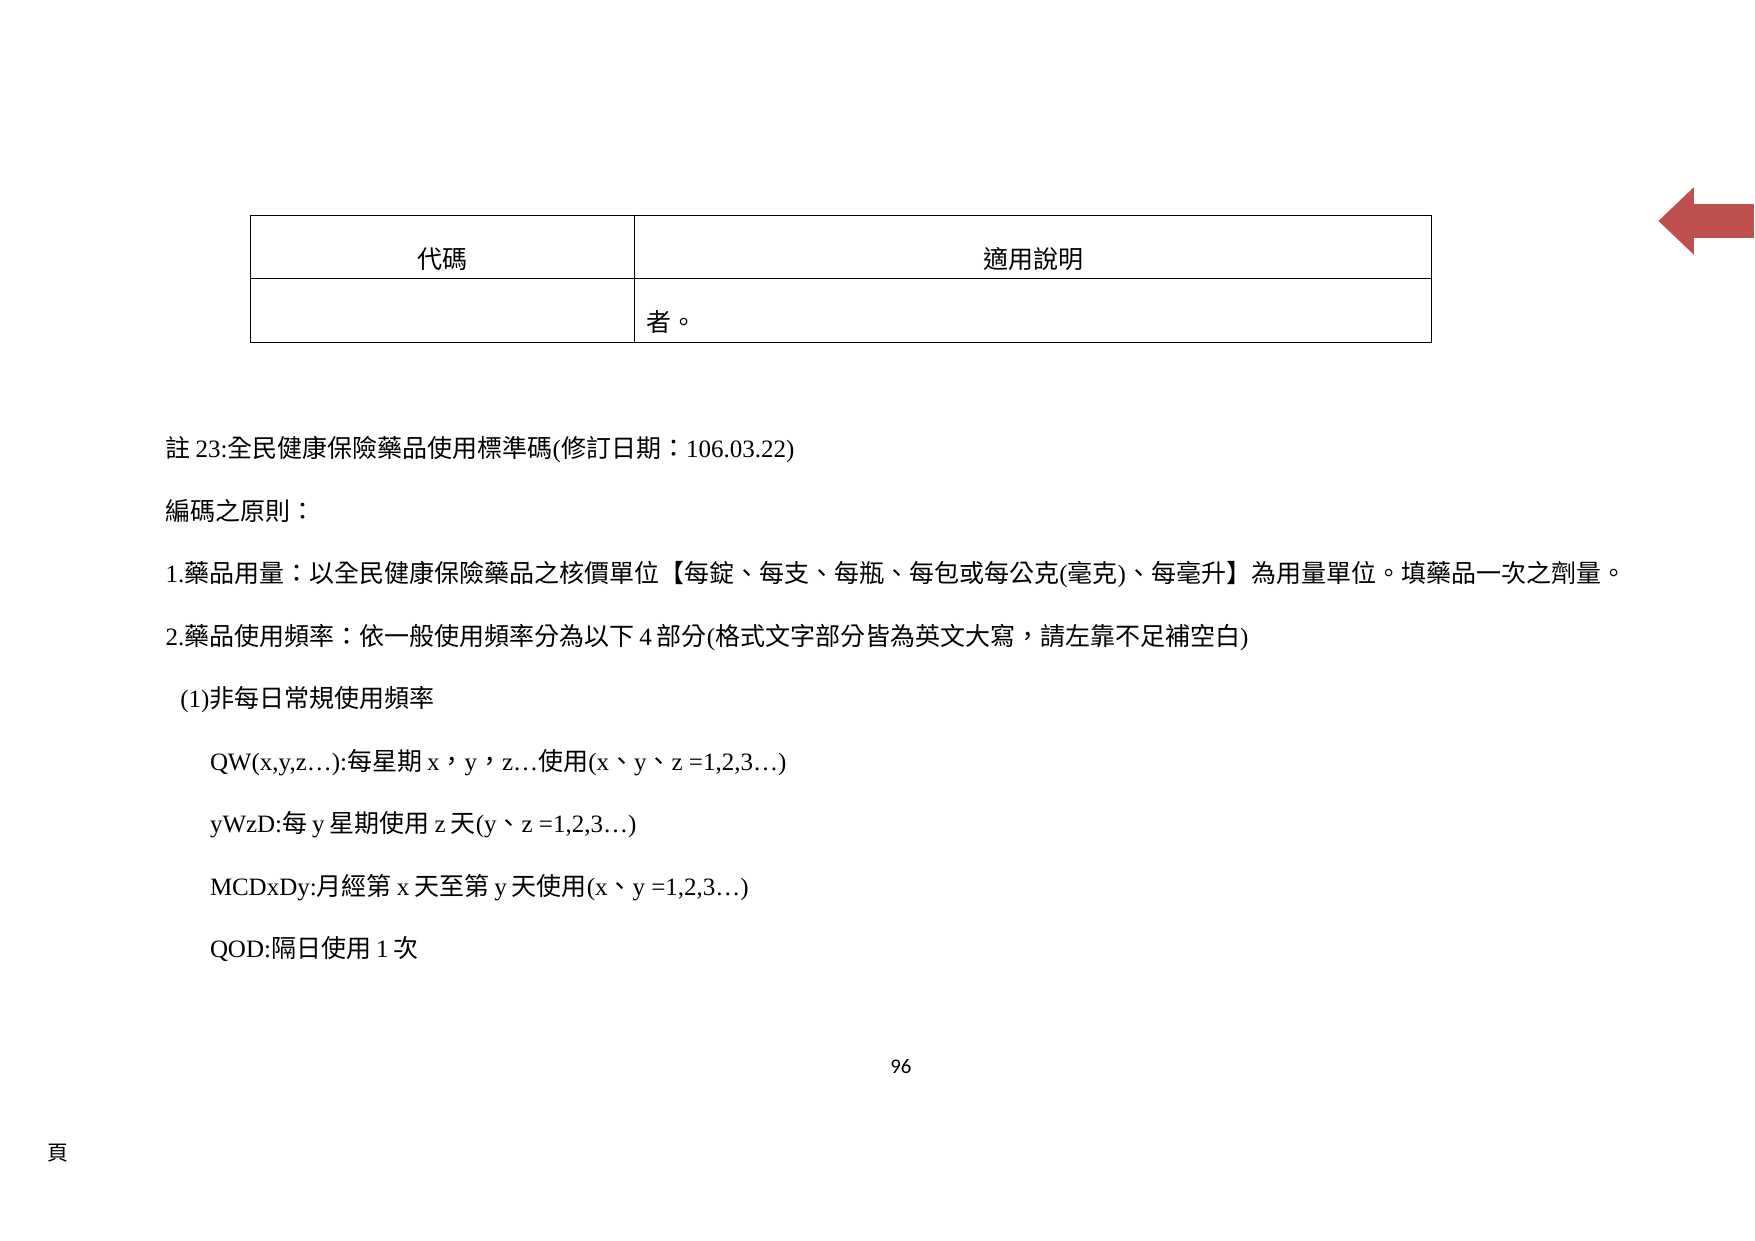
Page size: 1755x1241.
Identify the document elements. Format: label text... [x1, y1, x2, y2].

text 編碼之原則： [165, 468, 1636, 530]
text (1)非每日常規使用頻率 [165, 655, 1636, 718]
table_header 適用說明 [635, 216, 1431, 278]
text QW(x,y,z…):每星期x，y，z…使用(x、y、z =1,2,3…) [165, 718, 1636, 780]
table_header 代碼 [251, 216, 634, 278]
text QOD:隔日使用1次 [165, 905, 1636, 968]
text 2.藥品使用頻率：依一般使用頻率分為以下4部分(格式文字部分皆為英文大寫，請左靠不足補空白) [165, 593, 1636, 655]
text 1.藥品用量：以全民健康保險藥品之核價單位【每錠、每支、每瓶、每包或每公克(毫克)、每毫升】為用量單位。填藥品一次之劑量。 [165, 530, 1636, 593]
text MCDxDy:月經第x天至第y天使用(x、y =1,2,3…) [165, 843, 1636, 905]
text 註23:全民健康保險藥品使用標準碼(修訂日期：106.03.22) [165, 405, 1636, 468]
table_cell [251, 279, 634, 342]
table_cell 者。 [635, 279, 1431, 342]
text yWzD:每y星期使用z天(y、z =1,2,3…) [165, 780, 1636, 843]
